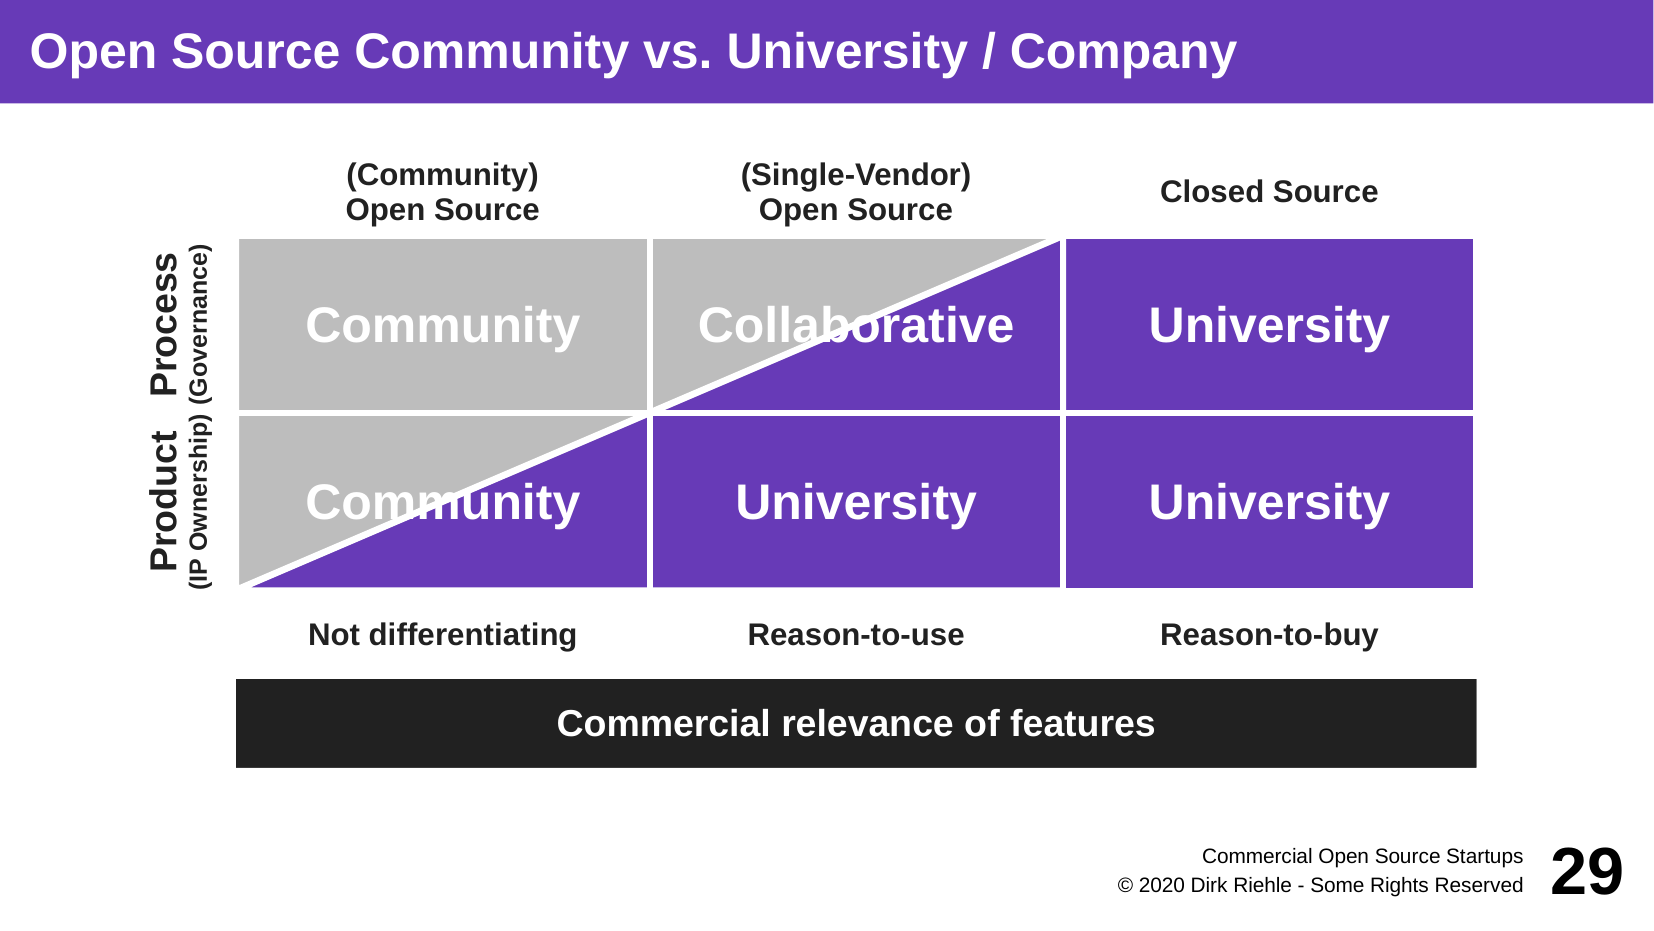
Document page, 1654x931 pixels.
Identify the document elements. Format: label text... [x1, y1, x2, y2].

text_box University [1063, 413, 1477, 590]
text_box Product (IP Ownership) [118, 443, 237, 621]
text_box University [1064, 237, 1477, 413]
text_box University [649, 413, 1063, 590]
text_box (Community) Open Source [236, 147, 649, 237]
text_box Collaborative [649, 237, 1063, 413]
text_box Reason-to-use [649, 590, 1062, 679]
text_box Reason-to-buy [1062, 590, 1477, 679]
title Open Source Community vs. University / Company [0, 0, 1654, 104]
text_box Closed Source [1062, 147, 1477, 237]
text_box (Single-Vendor) Open Source [649, 147, 1062, 237]
text_box Commercial relevance of features [236, 679, 1477, 768]
text_box Not differentiating [236, 590, 649, 679]
text_box Community [237, 413, 649, 590]
text_box Community [237, 237, 649, 413]
text_box Process (Governance) [118, 206, 237, 443]
